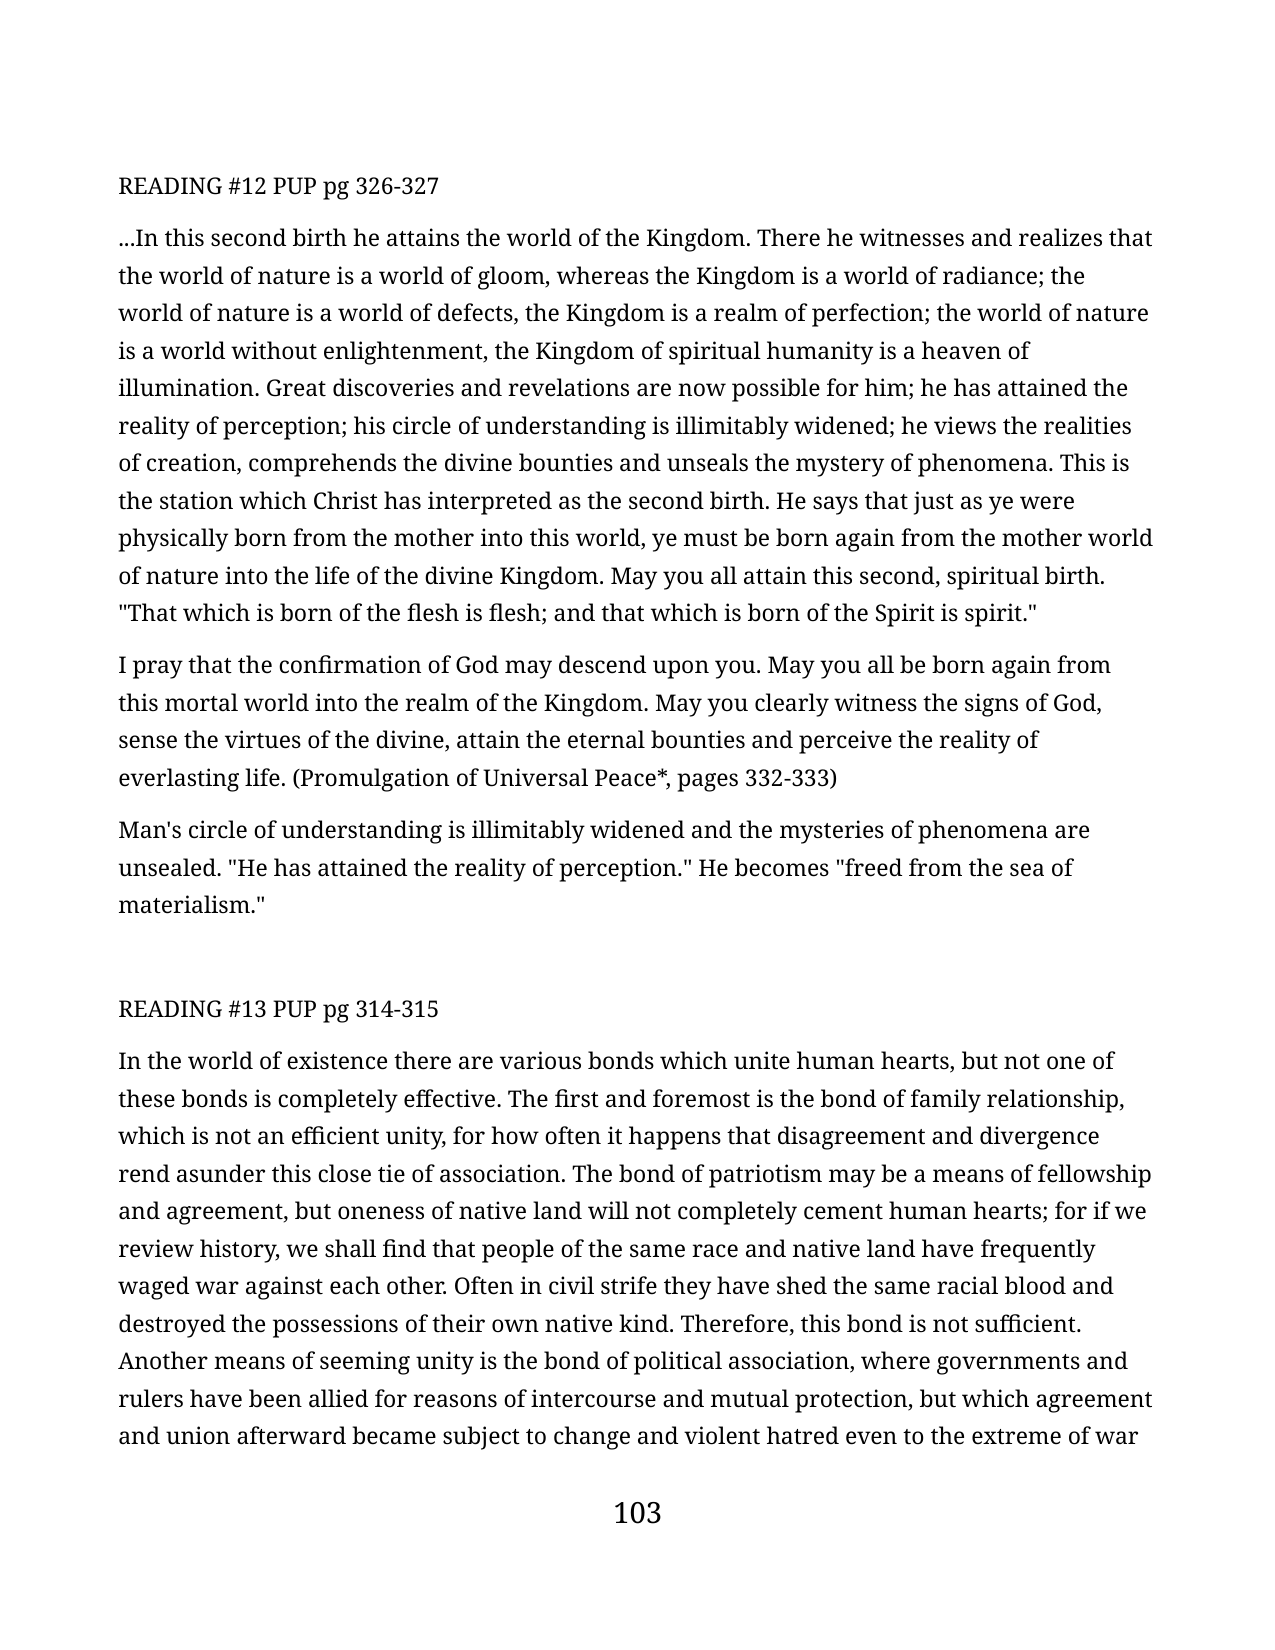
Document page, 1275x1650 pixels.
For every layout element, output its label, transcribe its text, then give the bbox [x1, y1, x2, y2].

text READING #13 PUP pg 314‑315 [118, 993, 1157, 1024]
text ...In this second birth he attains the world of the Kingdom. There he witnesses and realizes that the world of nature is a world of gloom, whereas the Kingdom is a world of radiance; the world of nature is a world of defects, the Kingdom is a realm of perfection; the world of nature is a world without enlightenment, the Kingdom of spiritual humanity is a heaven of illumination. Great discoveries and revelations are now possible for him; he has attained the reality of perception; his circle of understanding is illimitably widened; he views the realities of creation, comprehends the divine bounties and unseals the mystery of phenomena. This is the station which Christ has interpreted as the second birth. He says that just as ye were physically born from the mother into this world, ye must be born again from the mother world of nature into the life of the divine Kingdom. May you all attain this second, spiritual birth. "That which is born of the flesh is flesh; and that which is born of the Spirit is spirit." [118, 222, 1157, 628]
text In the world of existence there are various bonds which unite human hearts, but not one of these bonds is completely effective. The first and foremost is the bond of family relationship, which is not an efficient unity, for how often it happens that disagreement and divergence rend asunder this close tie of association. The bond of patriotism may be a means of fellowship and agreement, but oneness of native land will not completely cement human hearts; for if we review history, we shall find that people of the same race and native land have frequently waged war against each other. Often in civil strife they have shed the same racial blood and destroyed the possessions of their own native kind. Therefore, this bond is not sufficient. Another means of seeming unity is the bond of political association, where governments and rulers have been allied for reasons of intercourse and mutual protection, but which agreement and union afterward became subject to change and violent hatred even to the extreme of war [118, 1045, 1157, 1451]
text I pray that the confirmation of God may descend upon you. May you all be born again from this mortal world into the realm of the Kingdom. May you clearly witness the signs of God, sense the virtues of the divine, attain the eternal bounties and perceive the reality of everlasting life. (Promulgation of Universal Peace*, pages 332‑333) [118, 649, 1157, 793]
text READING #12 PUP pg 326‑327 [118, 170, 1157, 201]
text Man's circle of understanding is illimitably widened and the mysteries of phenomena are unsealed. "He has attained the reality of perception." He becomes "freed from the sea of materialism." [118, 814, 1157, 920]
